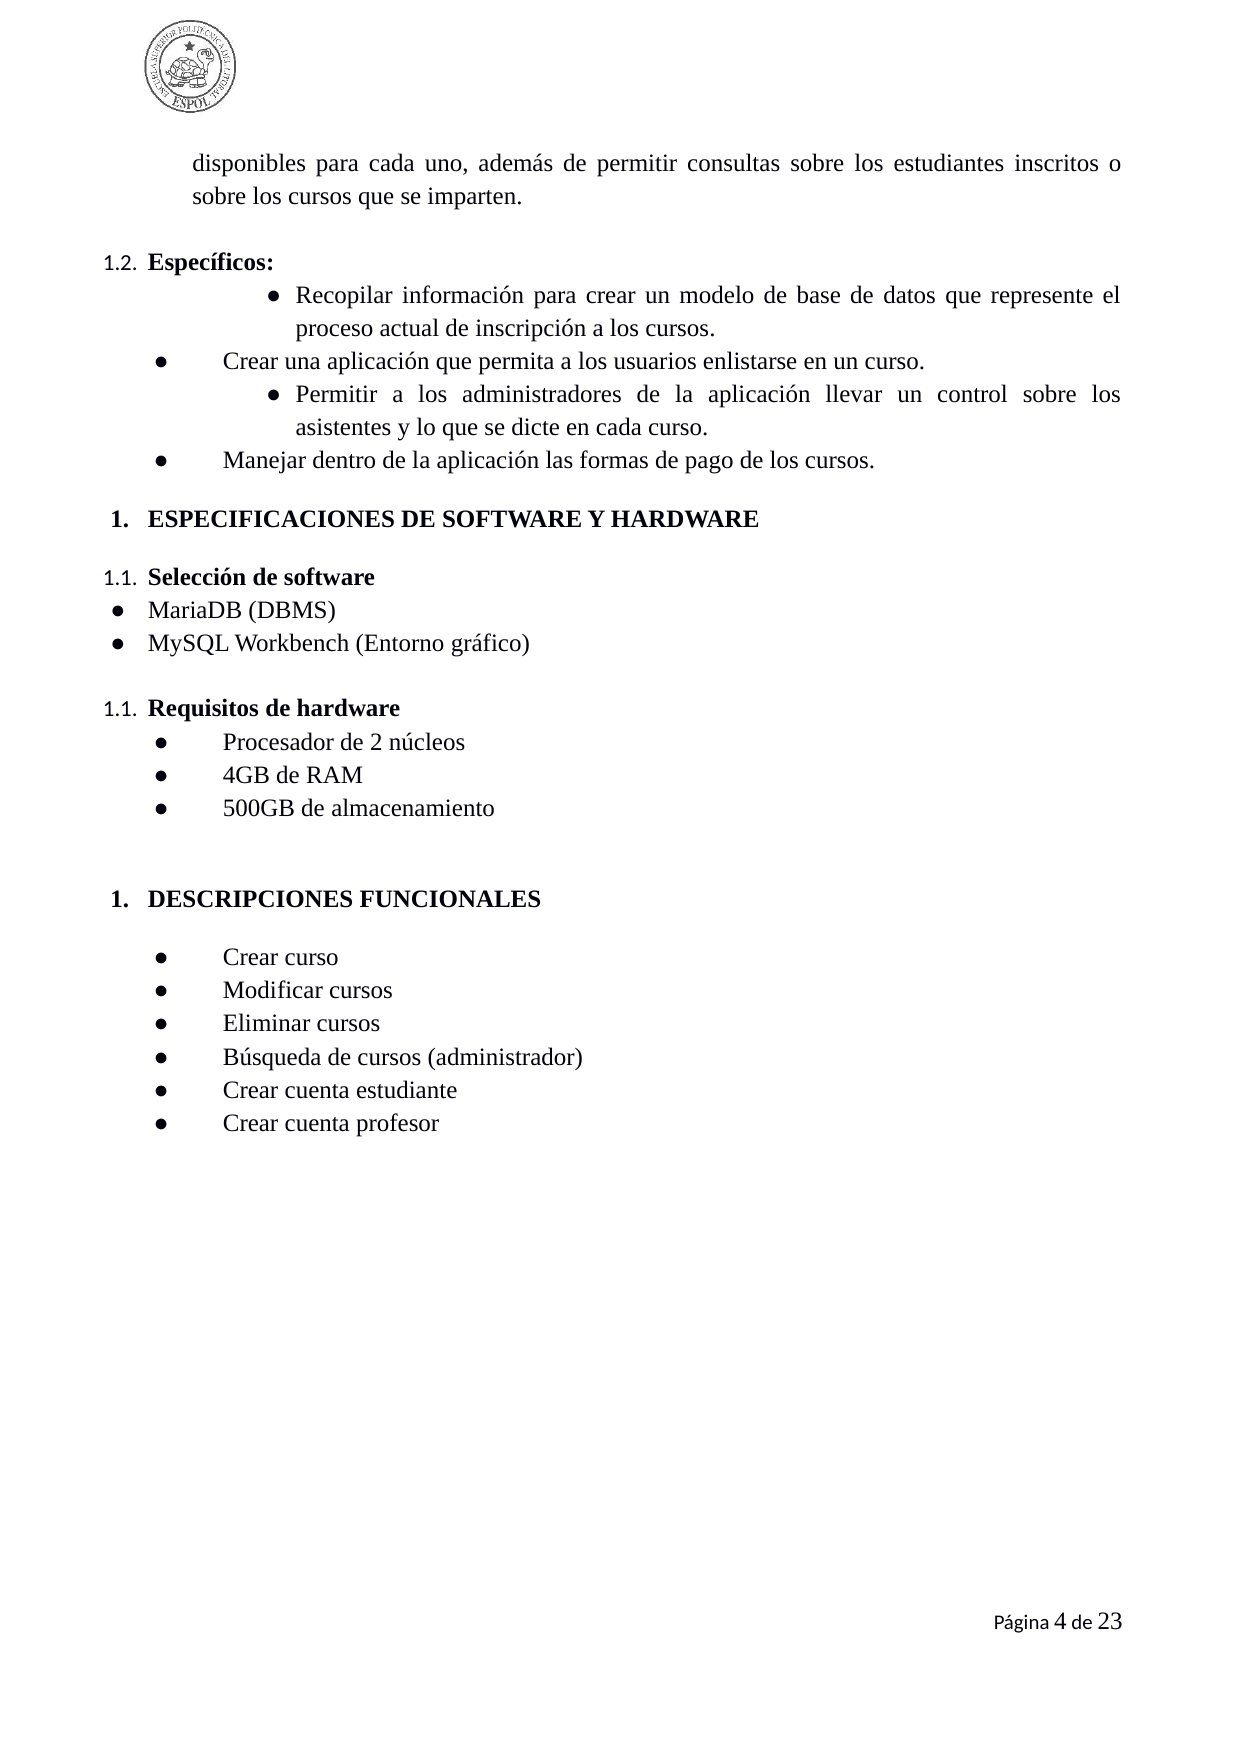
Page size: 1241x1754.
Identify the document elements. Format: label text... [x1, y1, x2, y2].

list Manejar dentro de la aplicación las formas de pago de los cursos. [148, 446, 1122, 474]
list Crear cuenta profesor [148, 1108, 1122, 1137]
list Selección de software [103, 562, 1122, 591]
list ESPECIFICACIONES DE SOFTWARE Y HARDWARE [110, 504, 1122, 532]
list Crear una aplicación que permita a los usuarios enlistarse en un curso. [148, 346, 1122, 375]
list Modificar cursos [148, 975, 1122, 1004]
list Eliminar cursos [148, 1008, 1122, 1037]
list Búsqueda de cursos (administrador) [148, 1042, 1122, 1070]
list MySQL Workbench (Entorno gráfico) [110, 628, 1122, 657]
list Específicos: [103, 247, 1122, 276]
list Crear cuenta estudiante [148, 1075, 1122, 1103]
list MariaDB (DBMS) [110, 595, 1122, 624]
list Procesador de 2 núcleos [148, 727, 1122, 756]
list 4GB de RAM [148, 760, 1122, 789]
list Crear curso [148, 942, 1122, 971]
list Requisitos de hardware [103, 693, 1122, 722]
list Recopilar información para crear un modelo de base de datos que represente el proceso actual de inscripción a los cursos. [266, 280, 1122, 342]
text disponibles para cada uno, además de permitir consultas sobre los estudiantes inscritos o sobre los cursos que se imparten. [192, 148, 1122, 209]
picture [142, 19, 238, 114]
list 500GB de almacenamiento [148, 793, 1122, 822]
list Permitir a los administradores de la aplicación llevar un control sobre los asistentes y lo que se dicte en cada curso. [266, 379, 1122, 441]
list DESCRIPCIONES FUNCIONALES [110, 884, 1122, 913]
